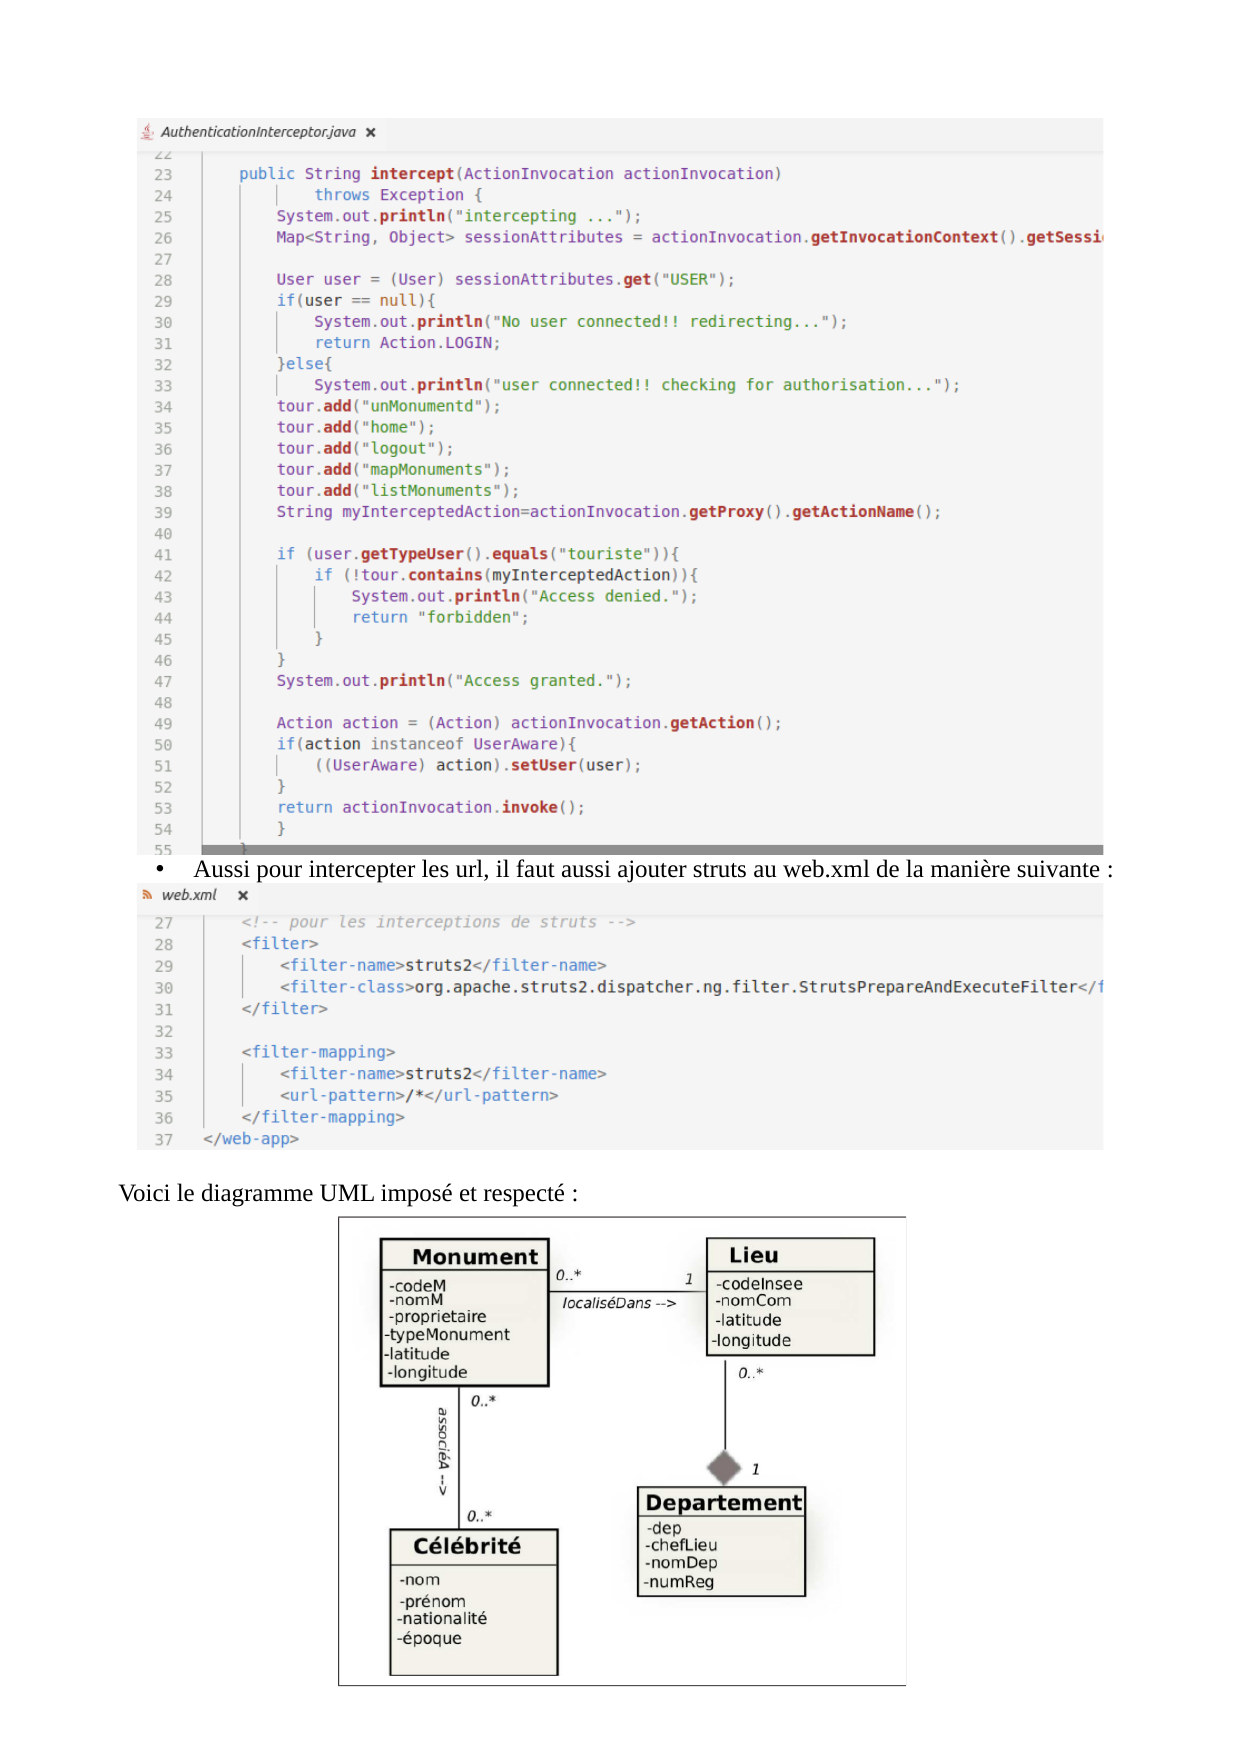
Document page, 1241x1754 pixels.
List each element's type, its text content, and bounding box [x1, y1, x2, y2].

picture [136, 883, 1104, 1150]
picture [335, 1213, 907, 1687]
text Voici le diagramme UML imposé et respecté : [118, 1178, 1122, 1207]
list Aussi pour intercepter les url, il faut aussi ajouter struts au web.xml de la manière suivante : [156, 118, 1122, 883]
picture [136, 118, 1104, 855]
